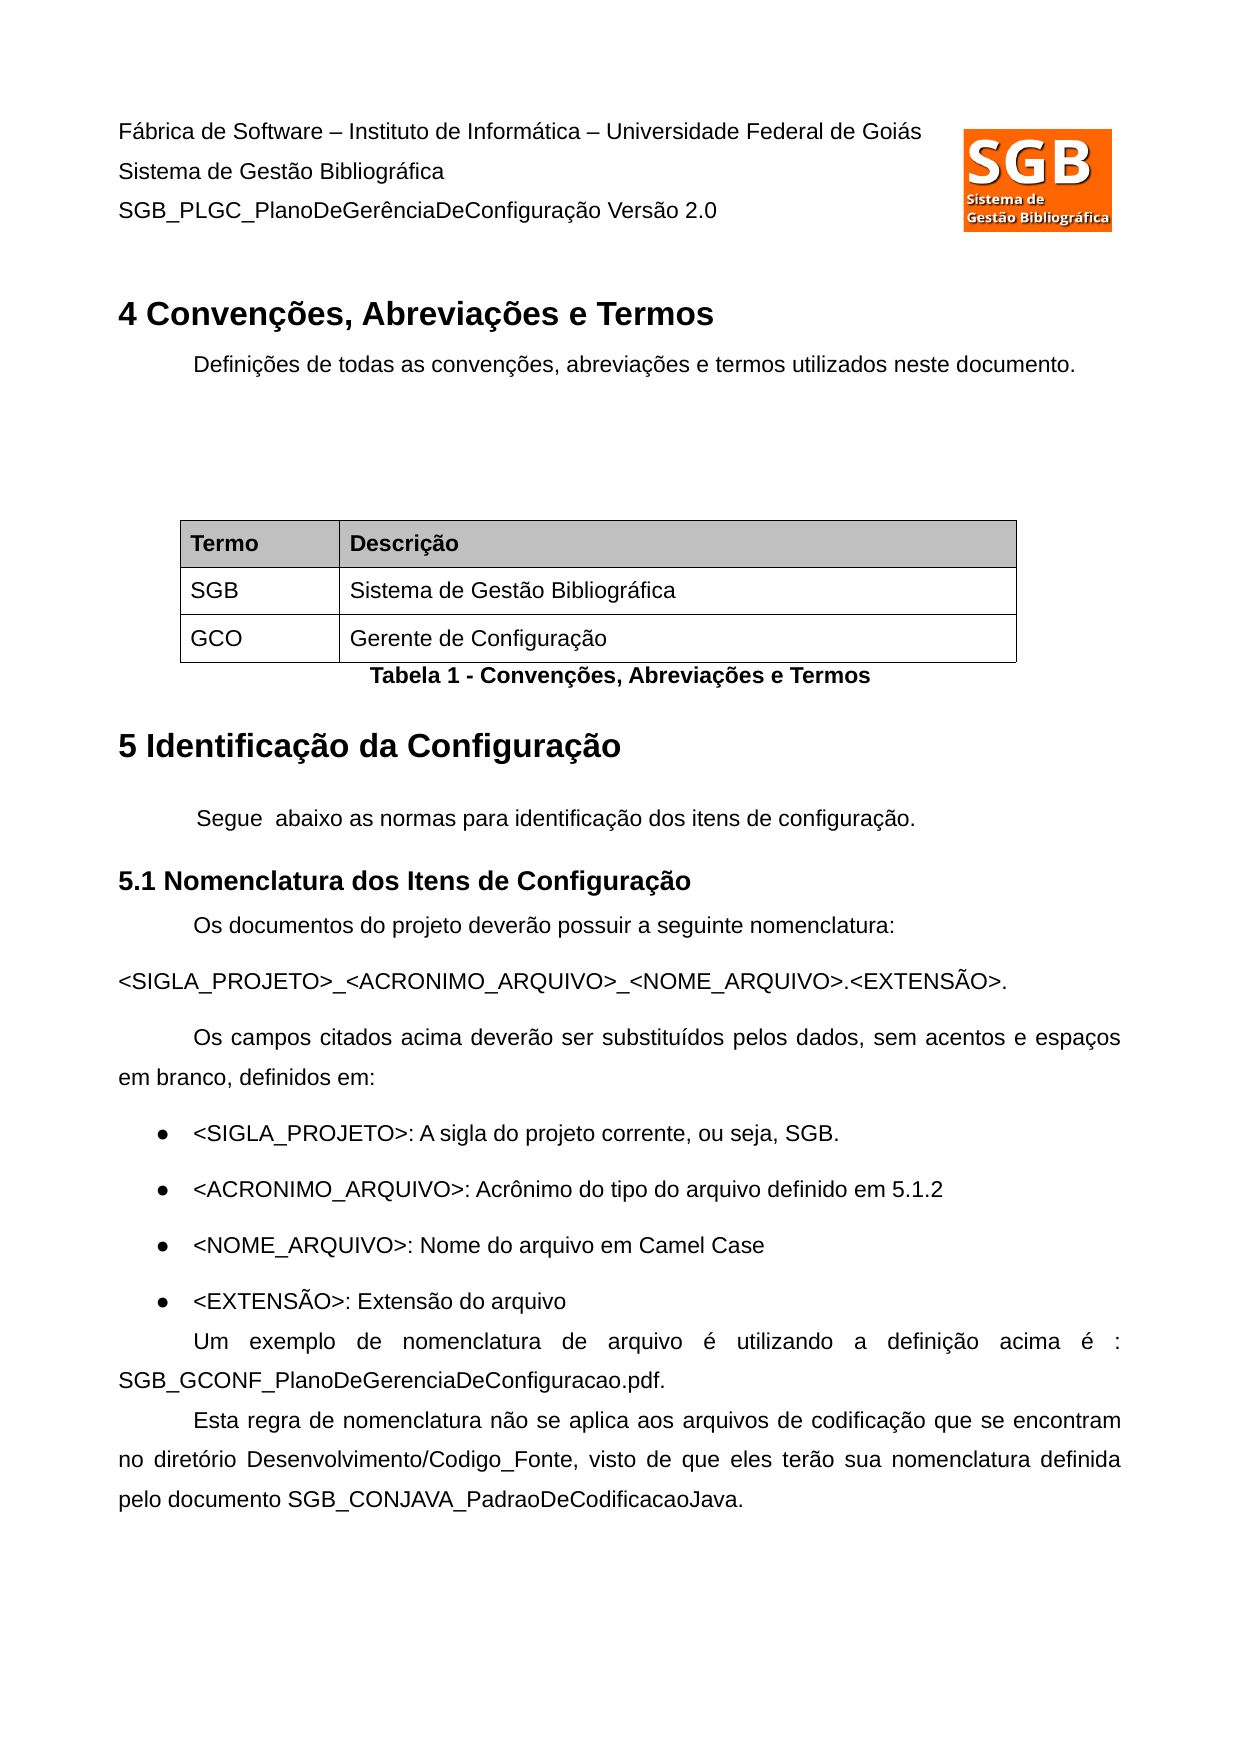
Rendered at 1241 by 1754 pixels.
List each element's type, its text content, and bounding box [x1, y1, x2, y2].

list <EXTENSÃO>: Extensão do arquivo [156, 1288, 1122, 1314]
text Um exemplo de nomenclatura de arquivo é utilizando a definição acima é : SGB_GCONF_PlanoDeGerenciaDeConfiguracao.pdf. [118, 1328, 1122, 1393]
table_cell GCO [181, 615, 339, 662]
text Os documentos do projeto deverão possuir a seguinte nomenclatura: [118, 912, 1122, 938]
table_cell SGB [181, 568, 339, 614]
table_cell Gerente de Configuração [340, 615, 1016, 662]
list <NOME_ARQUIVO>: Nome do arquivo em Camel Case [156, 1232, 1122, 1258]
table_header Termo [181, 521, 339, 567]
picture [963, 129, 1112, 232]
table_header Descrição [340, 521, 1016, 567]
subtitle 5.1 Nomenclatura dos Itens de Configuração [118, 865, 1122, 896]
list <ACRONIMO_ARQUIVO>: Acrônimo do tipo do arquivo definido em 5.1.2 [156, 1176, 1122, 1202]
table_cell Sistema de Gestão Bibliográfica [340, 568, 1016, 614]
subtitle Segue abaixo as normas para identificação dos itens de configuração. [118, 804, 1122, 831]
text Esta regra de nomenclatura não se aplica aos arquivos de codificação que se encontram no diretório Desenvolvimento/Codigo_Fonte, visto de que eles terão sua nomenclatura definida pelo documento SGB_CONJAVA_PadraoDeCodificacaoJava. [118, 1407, 1122, 1512]
subtitle 4 Convenções, Abreviações e Termos [118, 294, 1122, 332]
text Tabela 1 - Convenções, Abreviações e Termos [118, 662, 1122, 688]
subtitle 5 Identificação da Configuração [118, 726, 1122, 764]
list <SIGLA_PROJETO>: A sigla do projeto corrente, ou seja, SGB. [156, 1120, 1122, 1146]
text <SIGLA_PROJETO>_<ACRONIMO_ARQUIVO>_<NOME_ARQUIVO>.<EXTENSÃO>. [118, 968, 1122, 994]
text Os campos citados acima deverão ser substituídos pelos dados, sem acentos e espaços em branco, definidos em: [118, 1024, 1122, 1090]
text Definições de todas as convenções, abreviações e termos utilizados neste documento. [118, 351, 1122, 378]
